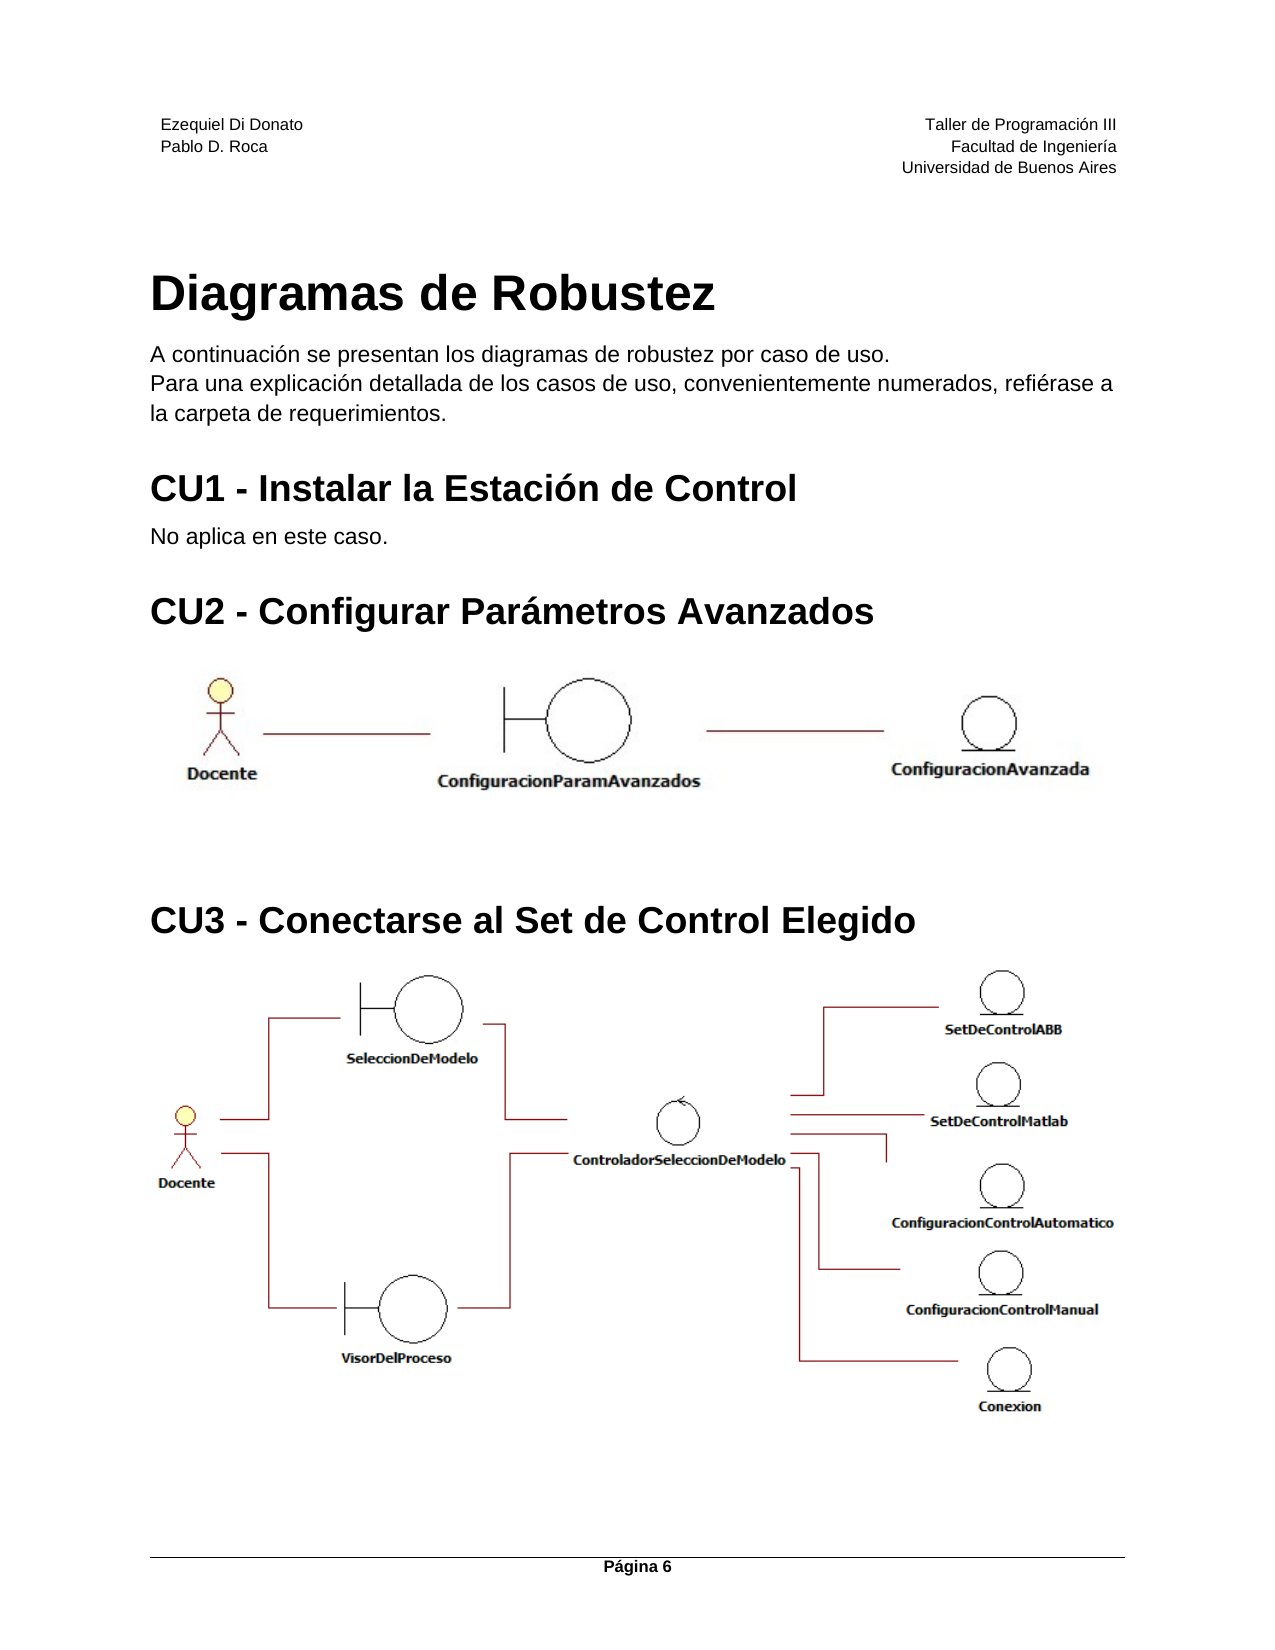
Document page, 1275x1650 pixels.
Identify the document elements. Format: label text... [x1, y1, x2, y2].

subtitle Diagramas de Robustez [150, 265, 1125, 321]
subtitle CU2 - Configurar Parámetros Avanzados [150, 591, 1125, 633]
picture [150, 647, 1125, 829]
subtitle CU1 - Instalar la Estación de Control [150, 467, 1125, 509]
picture [150, 956, 1125, 1421]
text A continuación se presentan los diagramas de robustez por caso de uso. [150, 342, 1125, 367]
text No aplica en este caso. [150, 524, 1125, 549]
subtitle CU3 - Conectarse al Set de Control Elegido [150, 900, 1125, 942]
text Para una explicación detallada de los casos de uso, convenientemente numerados, refiérase a la carpeta de requerimientos. [150, 371, 1125, 426]
